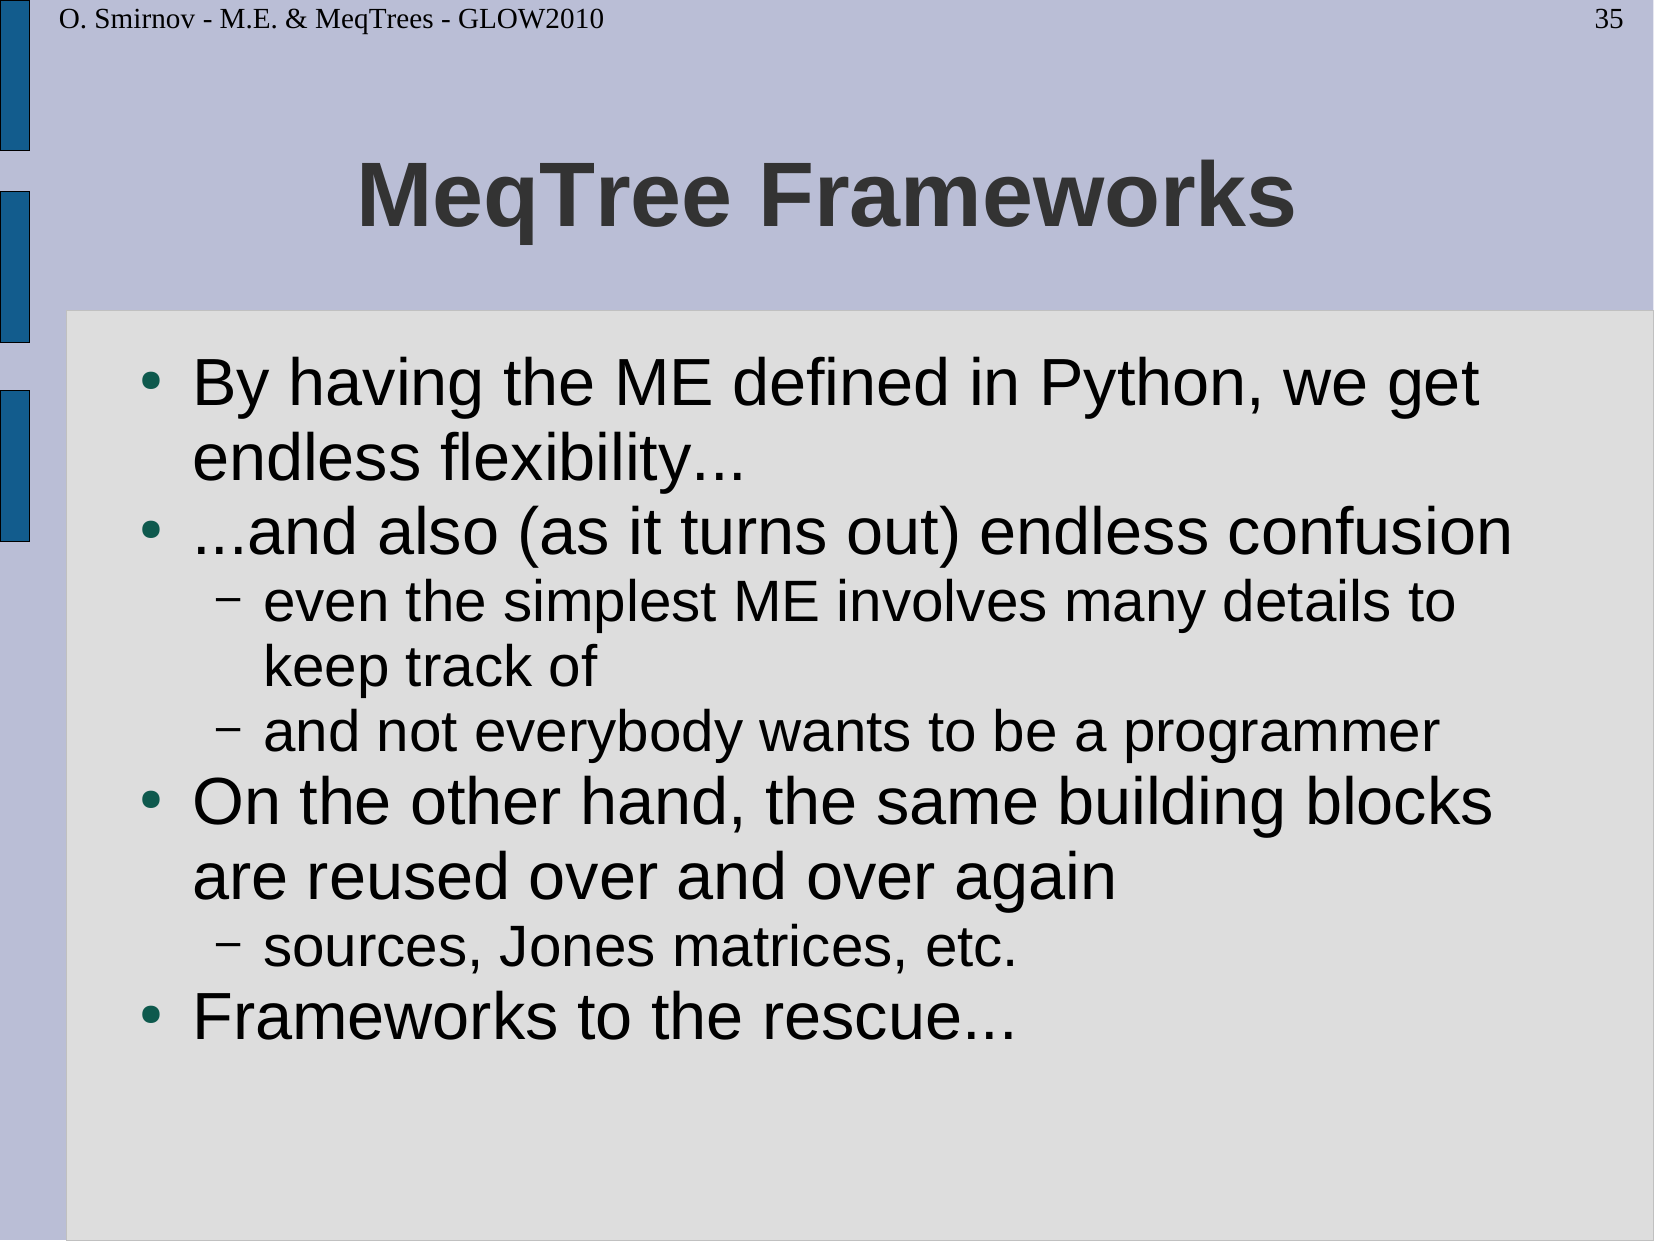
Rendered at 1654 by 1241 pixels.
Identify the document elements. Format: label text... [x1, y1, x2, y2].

title MeqTree Frameworks [121, 91, 1534, 299]
list By having the ME defined in Python, we get endless flexibility... ...and also (as it turns out) endless confusion even the simplest ME involves many details to keep track of and not everybody wants to be a programmer On the other hand, the same building blocks are reused over and over again sources, Jones matrices, etc. Frameworks to the rescue... [121, 344, 1534, 1159]
